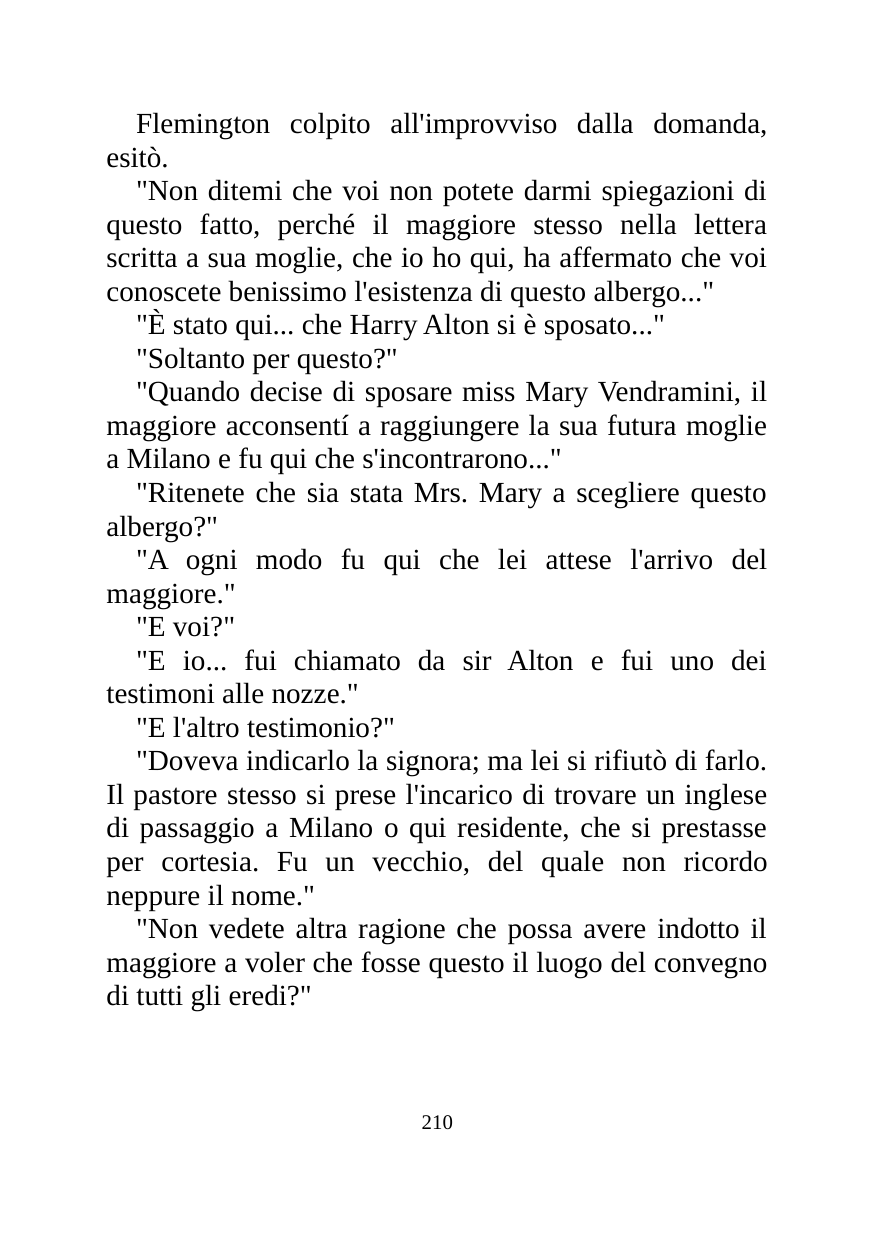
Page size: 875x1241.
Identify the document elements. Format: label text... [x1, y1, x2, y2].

text "Non vedete altra ragione che possa avere indotto il maggiore a voler che fosse questo il luogo del convegno di tutti gli eredi?" [106, 911, 768, 1012]
text "È stato qui... che Harry Alton si è sposato..." [106, 307, 768, 341]
text "Soltanto per questo?" [106, 341, 768, 374]
text Flemington colpito all'improvviso dalla domanda, esitò. [106, 106, 768, 173]
text "Non ditemi che voi non potete darmi spiegazioni di questo fatto, perché il maggiore stesso nella lettera scritta a sua moglie, che io ho qui, ha affermato che voi conoscete benissimo l'esistenza di questo albergo..." [106, 173, 768, 307]
text "E io... fui chiamato da sir Alton e fui uno dei testimoni alle nozze." [106, 643, 768, 710]
text "Ritenete che sia stata Mrs. Mary a scegliere questo albergo?" [106, 475, 768, 542]
text "Quando decise di sposare miss Mary Vendramini, il maggiore acconsentí a raggiungere la sua futura moglie a Milano e fu qui che s'incontrarono..." [106, 374, 768, 475]
text "E l'altro testimonio?" [106, 710, 768, 743]
text "A ogni modo fu qui che lei attese l'arrivo del maggiore." [106, 542, 768, 609]
text "Doveva indicarlo la signora; ma lei si rifiutò di farlo. Il pastore stesso si prese l'incarico di trovare un inglese di passaggio a Milano o qui residente, che si prestasse per cortesia. Fu un vecchio, del quale non ricordo neppure il nome." [106, 743, 768, 911]
text "E voi?" [106, 609, 768, 643]
